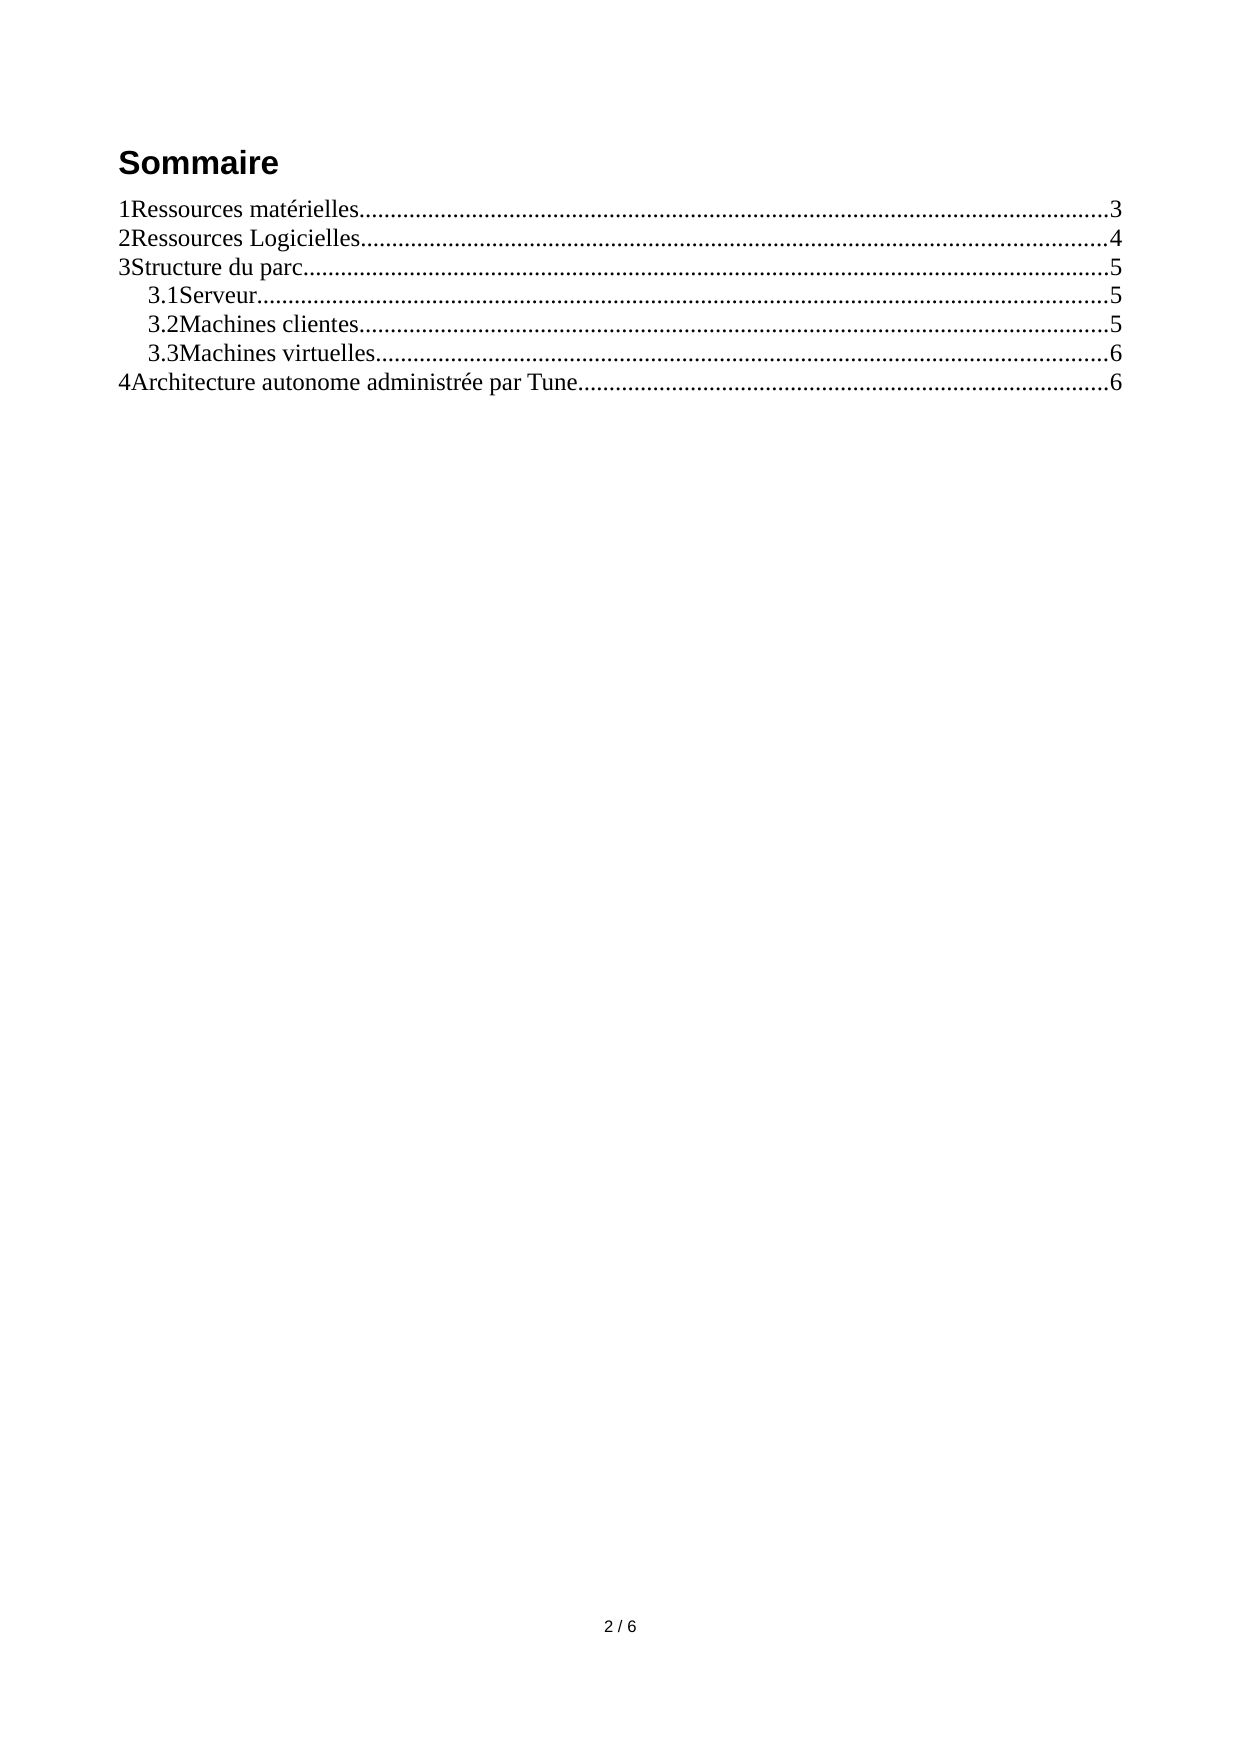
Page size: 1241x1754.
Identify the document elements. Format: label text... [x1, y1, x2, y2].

subtitle Sommaire [118, 143, 1122, 182]
text 2Ressources Logicielles 4 [118, 223, 1122, 252]
text 4Architecture autonome administrée par Tune 6 [118, 367, 1122, 395]
text 1Ressources matérielles 3 [118, 194, 1122, 223]
text 3.3Machines virtuelles 6 [148, 338, 1122, 367]
text 3.1Serveur 5 [148, 280, 1122, 309]
text 3Structure du parc 5 [118, 252, 1122, 280]
text 3.2Machines clientes 5 [148, 309, 1122, 338]
